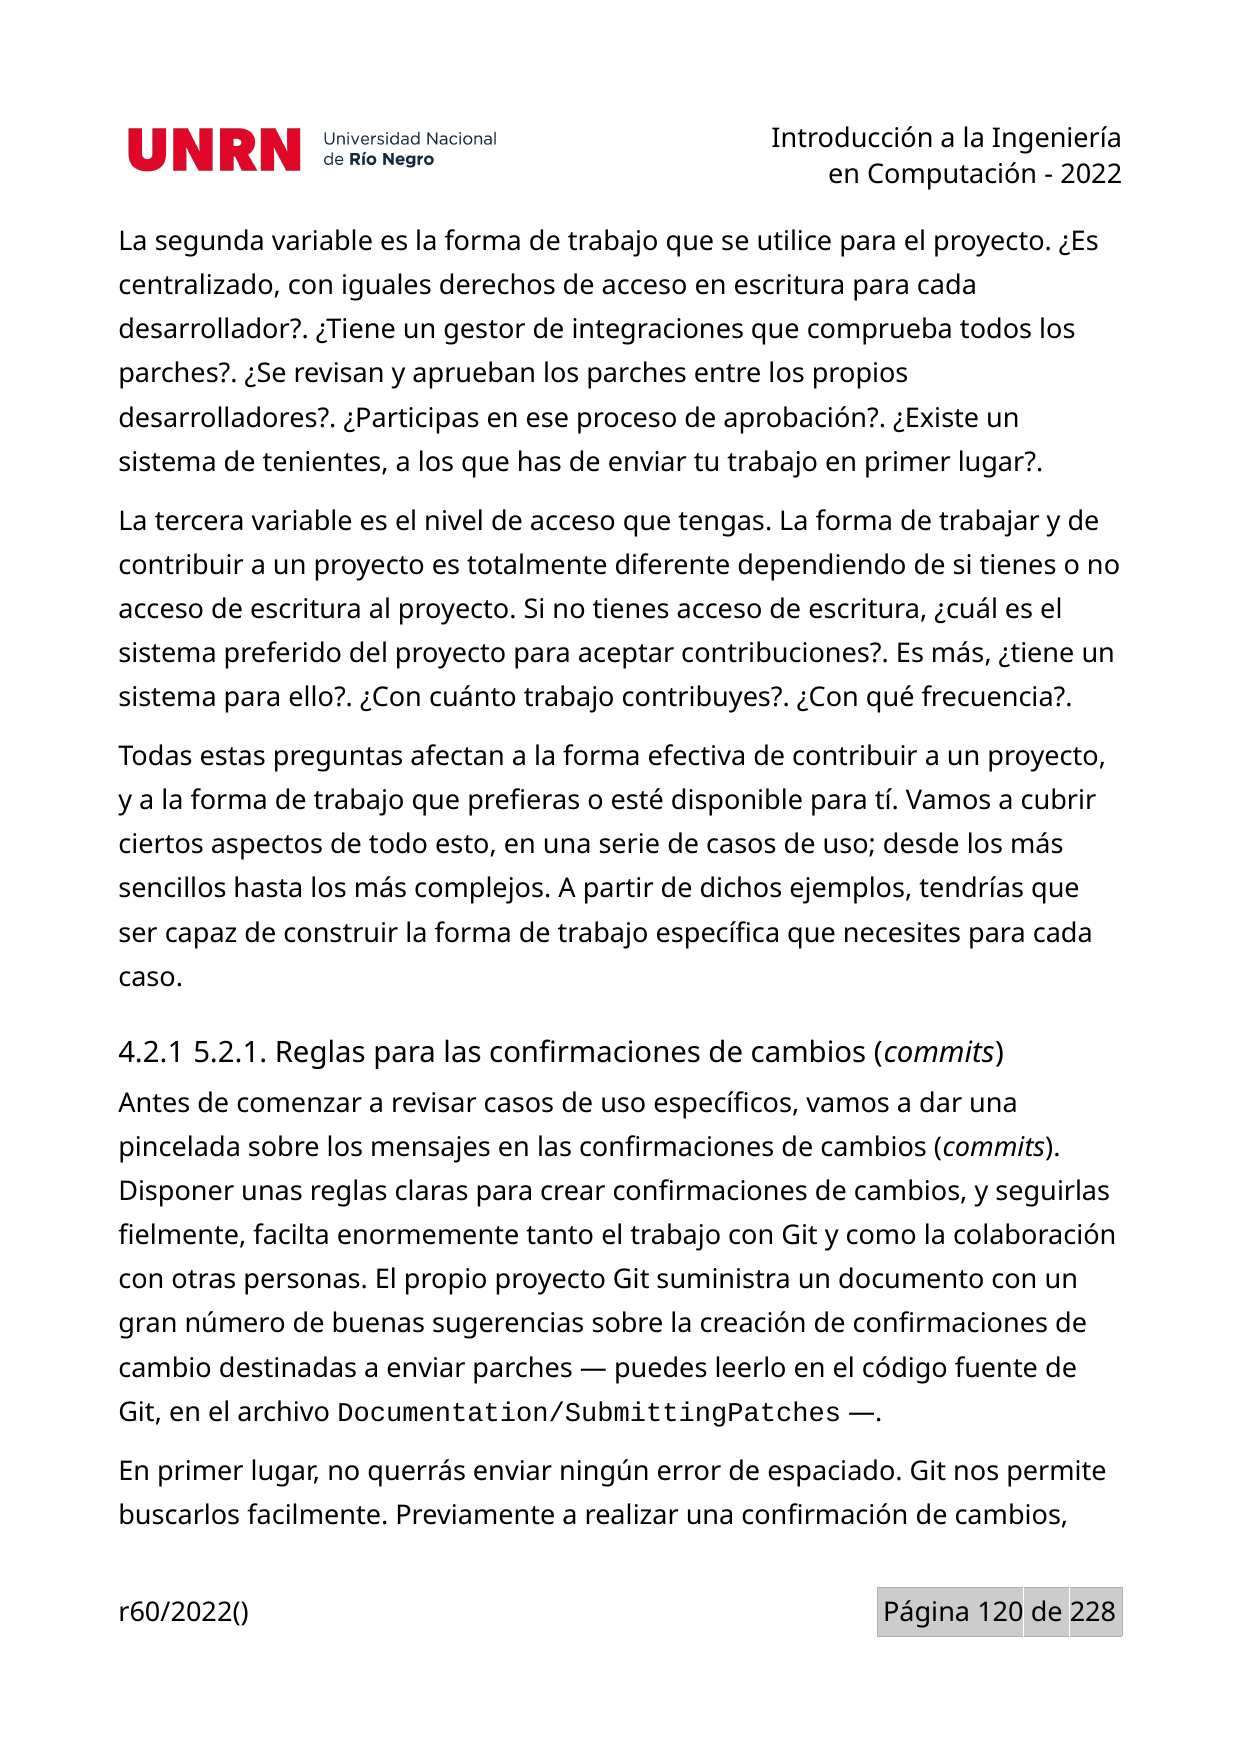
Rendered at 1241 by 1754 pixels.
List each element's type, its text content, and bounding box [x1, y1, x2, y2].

picture [118, 118, 505, 180]
text En primer lugar, no querrás enviar ningún error de espaciado. Git nos permite buscarlos facilmente. Previamente a realizar una confirmación de cambios, [118, 1451, 1122, 1532]
text La segunda variable es la forma de trabajo que se utilice para el proyecto. ¿Es centralizado, con iguales derechos de acceso en escritura para cada desarrollador?. ¿Tiene un gestor de integraciones que comprueba todos los parches?. ¿Se revisan y aprueban los parches entre los propios desarrolladores?. ¿Participas en ese proceso de aprobación?. ¿Existe un sistema de tenientes, a los que has de enviar tu trabajo en primer lugar?. [118, 221, 1122, 479]
text Todas estas preguntas afectan a la forma efectiva de contribuir a un proyecto, y a la forma de trabajo que prefieras o esté disponible para tí. Vamos a cubrir ciertos aspectos de todo esto, en una serie de casos de uso; desde los más sencillos hasta los más complejos. A partir de dichos ejemplos, tendrías que ser capaz de construir la forma de trabajo específica que necesites para cada caso. [118, 736, 1122, 994]
subtitle 5.2.1. Reglas para las confirmaciones de cambios (commits) [118, 1031, 1122, 1071]
text Antes de comenzar a revisar casos de uso específicos, vamos a dar una pincelada sobre los mensajes en las confirmaciones de cambios (commits). Disponer unas reglas claras para crear confirmaciones de cambios, y seguirlas fielmente, facilta enormemente tanto el trabajo con Git y como la colaboración con otras personas. El propio proyecto Git suministra un documento con un gran número de buenas sugerencias sobre la creación de confirmaciones de cambio destinadas a enviar parches — puedes leerlo en el código fuente de Git, en el archivo Documentation/SubmittingPatches —. [118, 1083, 1122, 1429]
text La tercera variable es el nivel de acceso que tengas. La forma de trabajar y de contribuir a un proyecto es totalmente diferente dependiendo de si tienes o no acceso de escritura al proyecto. Si no tienes acceso de escritura, ¿cuál es el sistema preferido del proyecto para aceptar contribuciones?. Es más, ¿tiene un sistema para ello?. ¿Con cuánto trabajo contribuyes?. ¿Con qué frecuencia?. [118, 501, 1122, 714]
